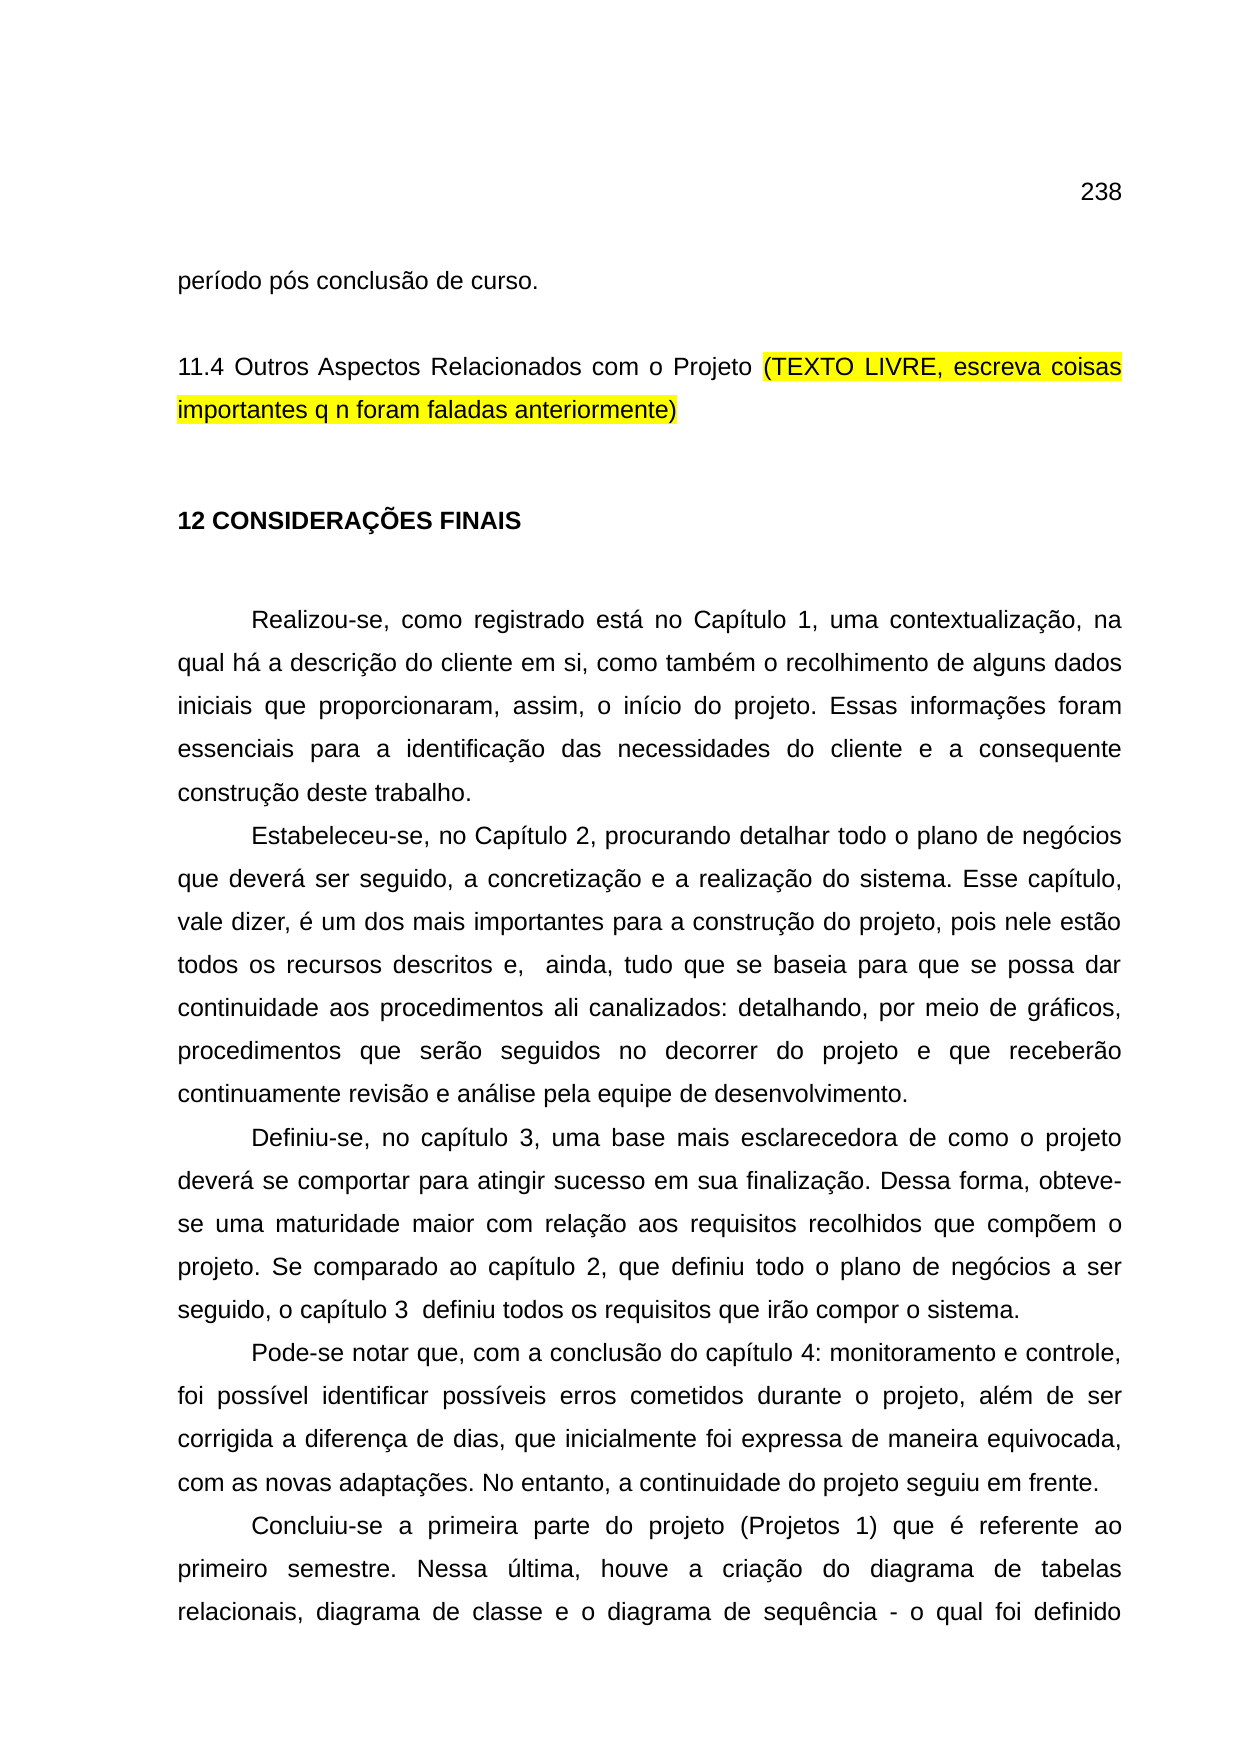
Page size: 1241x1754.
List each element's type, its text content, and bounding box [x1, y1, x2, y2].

subtitle 12 CONSIDERAÇÕES FINAIS [177, 506, 1122, 535]
text Pode-se notar que, com a conclusão do capítulo 4: monitoramento e controle, foi possível identificar possíveis erros cometidos durante o projeto, além de ser corrigida a diferença de dias, que inicialmente foi expressa de maneira equivocada, com as novas adaptações. No entanto, a continuidade do projeto seguiu em frente. [177, 1338, 1122, 1496]
text período pós conclusão de curso. [177, 266, 1122, 294]
text Definiu-se, no capítulo 3, uma base mais esclarecedora de como o projeto deverá se comportar para atingir sucesso em sua finalização. Dessa forma, obteve-se uma maturidade maior com relação aos requisitos recolhidos que compõem o projeto. Se comparado ao capítulo 2, que definiu todo o plano de negócios a ser seguido, o capítulo 3 definiu todos os requisitos que irão compor o sistema. [177, 1123, 1122, 1324]
text Concluiu-se a primeira parte do projeto (Projetos 1) que é referente ao primeiro semestre. Nessa última, houve a criação do diagrama de tabelas relacionais, diagrama de classe e o diagrama de sequência - o qual foi definido [177, 1511, 1122, 1626]
text Realizou-se, como registrado está no Capítulo 1, uma contextualização, na qual há a descrição do cliente em si, como também o recolhimento de alguns dados iniciais que proporcionaram, assim, o início do projeto. Essas informações foram essenciais para a identificação das necessidades do cliente e a consequente construção deste trabalho. [177, 605, 1122, 806]
text Estabeleceu-se, no Capítulo 2, procurando detalhar todo o plano de negócios que deverá ser seguido, a concretização e a realização do sistema. Esse capítulo, vale dizer, é um dos mais importantes para a construção do projeto, pois nele estão todos os recursos descritos e, ainda, tudo que se baseia para que se possa dar continuidade aos procedimentos ali canalizados: detalhando, por meio de gráficos, procedimentos que serão seguidos no decorrer do projeto e que receberão continuamente revisão e análise pela equipe de desenvolvimento. [177, 821, 1122, 1108]
text 11.4 Outros Aspectos Relacionados com o Projeto (TEXTO LIVRE, escreva coisas importantes q n foram faladas anteriormente) [177, 352, 1122, 424]
